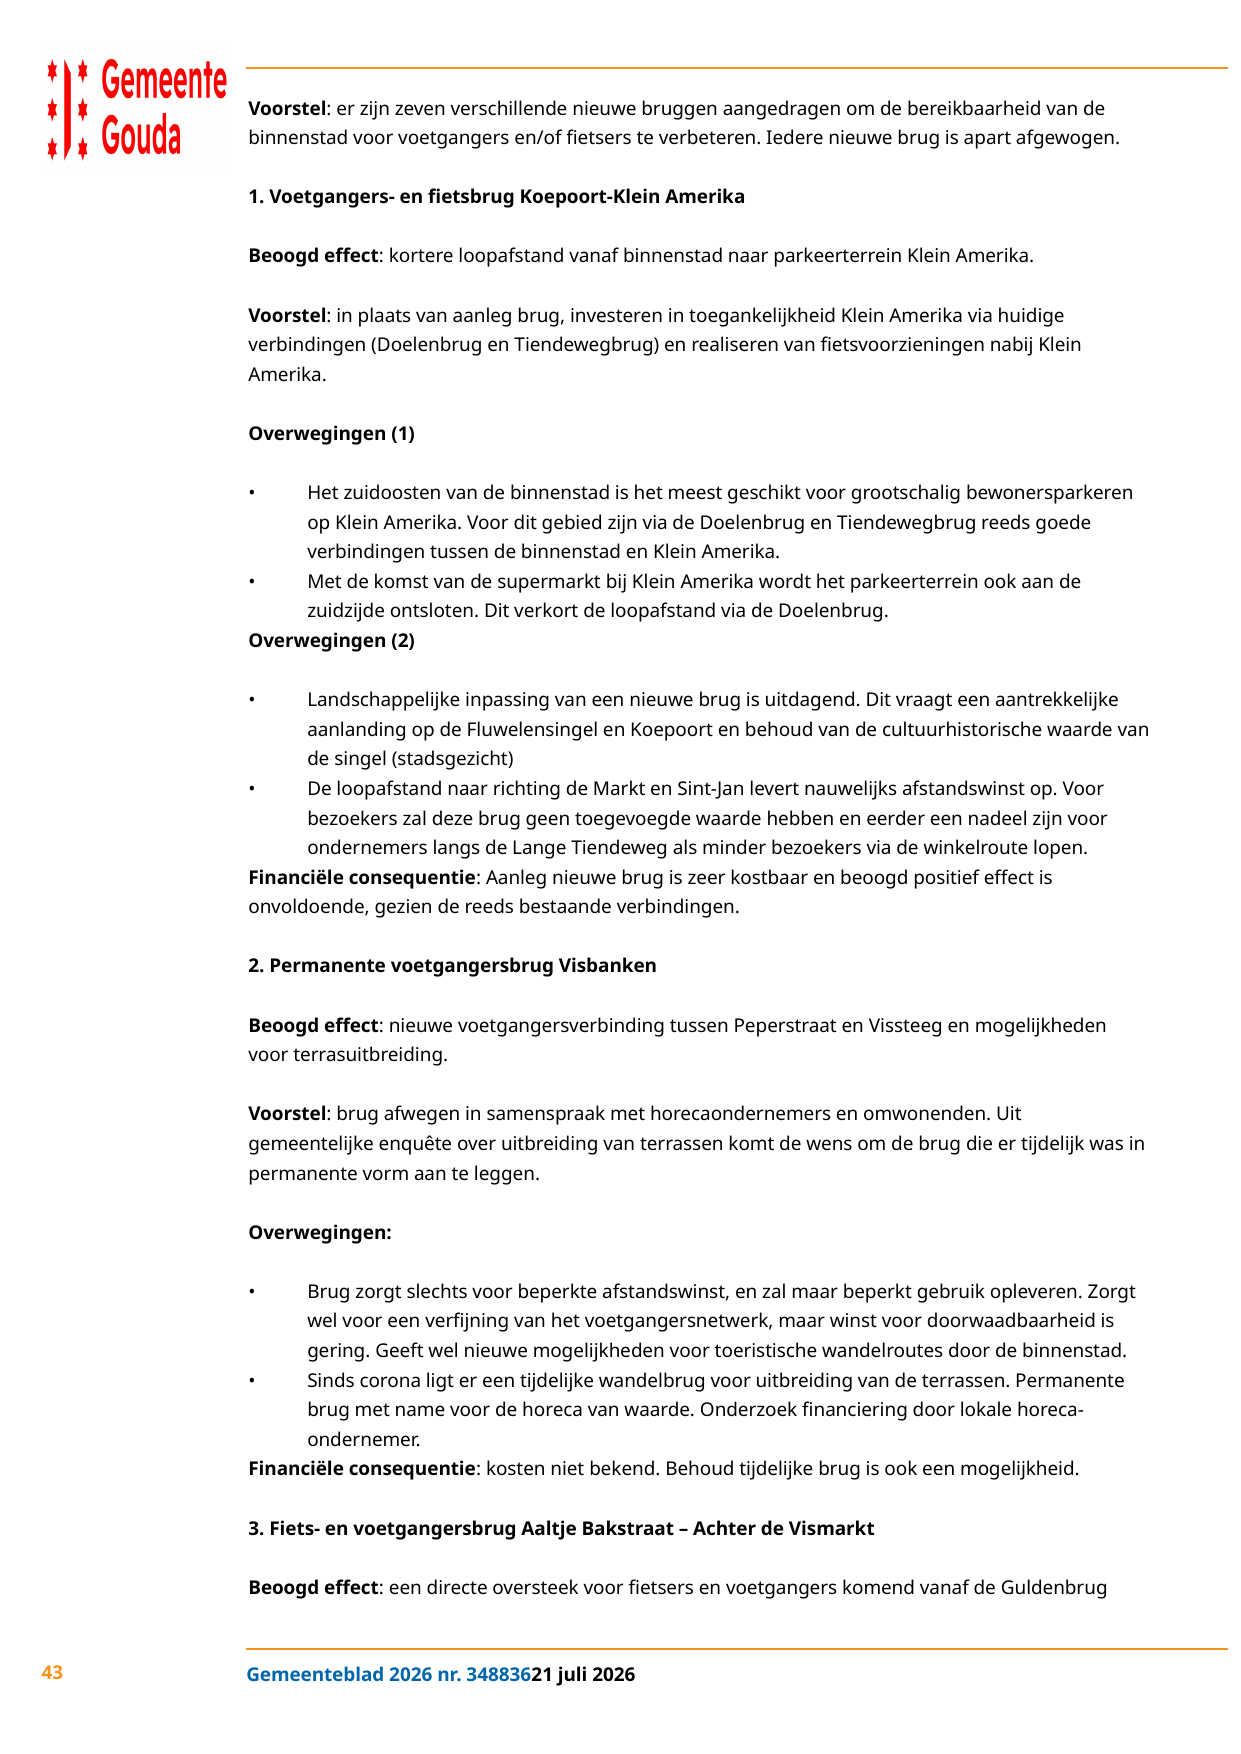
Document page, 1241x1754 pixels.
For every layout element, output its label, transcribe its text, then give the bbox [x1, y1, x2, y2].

list Brug zorgt slechts voor beperkte afstandswinst, en zal maar beperkt gebruik opleveren. Zorgt wel voor een verfijning van het voetgangersnetwerk, maar winst voor doorwaadbaarheid is gering. Geeft wel nieuwe mogelijkheden voor toeristische wandelroutes door de binnenstad. [248, 1278, 1152, 1363]
list Met de komst van de supermarkt bij Klein Amerika wordt het parkeerterrein ook aan de zuidzijde ontsloten. Dit verkort de loopafstand via de Doelenbrug. [248, 568, 1152, 623]
text 3. Fiets- en voetgangersbrug Aaltje Bakstraat – Achter de Vismarkt [248, 1515, 1152, 1541]
list Landschappelijke inpassing van een nieuwe brug is uitdagend. Dit vraagt een aantrekkelijke aanlanding op de Fluwelensingel en Koepoort en behoud van de cultuurhistorische waarde van de singel (stadsgezicht) [248, 686, 1152, 771]
list Sinds corona ligt er een tijdelijke wandelbrug voor uitbreiding van de terrassen. Permanente brug met name voor de horeca van waarde. Onderzoek financiering door lokale horeca-ondernemer. [248, 1367, 1152, 1452]
text Financiële consequentie: kosten niet bekend. Behoud tijdelijke brug is ook een mogelijkheid. [248, 1456, 1152, 1481]
text 1. Voetgangers- en fietsbrug Koepoort-Klein Amerika [248, 183, 1152, 209]
text Beoogd effect: nieuwe voetgangersverbinding tussen Peperstraat en Vissteeg en mogelijkheden voor terrasuitbreiding. [248, 1012, 1152, 1067]
picture [41, 47, 231, 172]
list Het zuidoosten van de binnenstad is het meest geschikt voor grootschalig bewonersparkeren op Klein Amerika. Voor dit gebied zijn via de Doelenbrug en Tiendewegbrug reeds goede verbindingen tussen de binnenstad en Klein Amerika. [248, 479, 1152, 564]
text Overwegingen (2) [248, 627, 1152, 653]
text Overwegingen (1) [248, 420, 1152, 446]
text Voorstel: er zijn zeven verschillende nieuwe bruggen aangedragen om de bereikbaarheid van de binnenstad voor voetgangers en/of fietsers te verbeteren. Iedere nieuwe brug is apart afgewogen. [248, 95, 1152, 150]
text Financiële consequentie: Aanleg nieuwe brug is zeer kostbaar en beoogd positief effect is onvoldoende, gezien de reeds bestaande verbindingen. [248, 864, 1152, 919]
text Voorstel: brug afwegen in samenspraak met horecaondernemers en omwonenden. Uit gemeentelijke enquête over uitbreiding van terrassen komt de wens om de brug die er tijdelijk was in permanente vorm aan te leggen. [248, 1101, 1152, 1186]
text Beoogd effect: kortere loopafstand vanaf binnenstad naar parkeerterrein Klein Amerika. [248, 243, 1152, 268]
list De loopafstand naar richting de Markt en Sint-Jan levert nauwelijks afstandswinst op. Voor bezoekers zal deze brug geen toegevoegde waarde hebben en eerder een nadeel zijn voor ondernemers langs de Lange Tiendeweg als minder bezoekers via de winkelroute lopen. [248, 775, 1152, 860]
text 2. Permanente voetgangersbrug Visbanken [248, 953, 1152, 978]
text Overwegingen: [248, 1219, 1152, 1245]
text Voorstel: in plaats van aanleg brug, investeren in toegankelijkheid Klein Amerika via huidige verbindingen (Doelenbrug en Tiendewegbrug) en realiseren van fietsvoorzieningen nabij Klein Amerika. [248, 302, 1152, 387]
text Beoogd effect: een directe oversteek voor fietsers en voetgangers komend vanaf de Guldenbrug [248, 1574, 1152, 1600]
